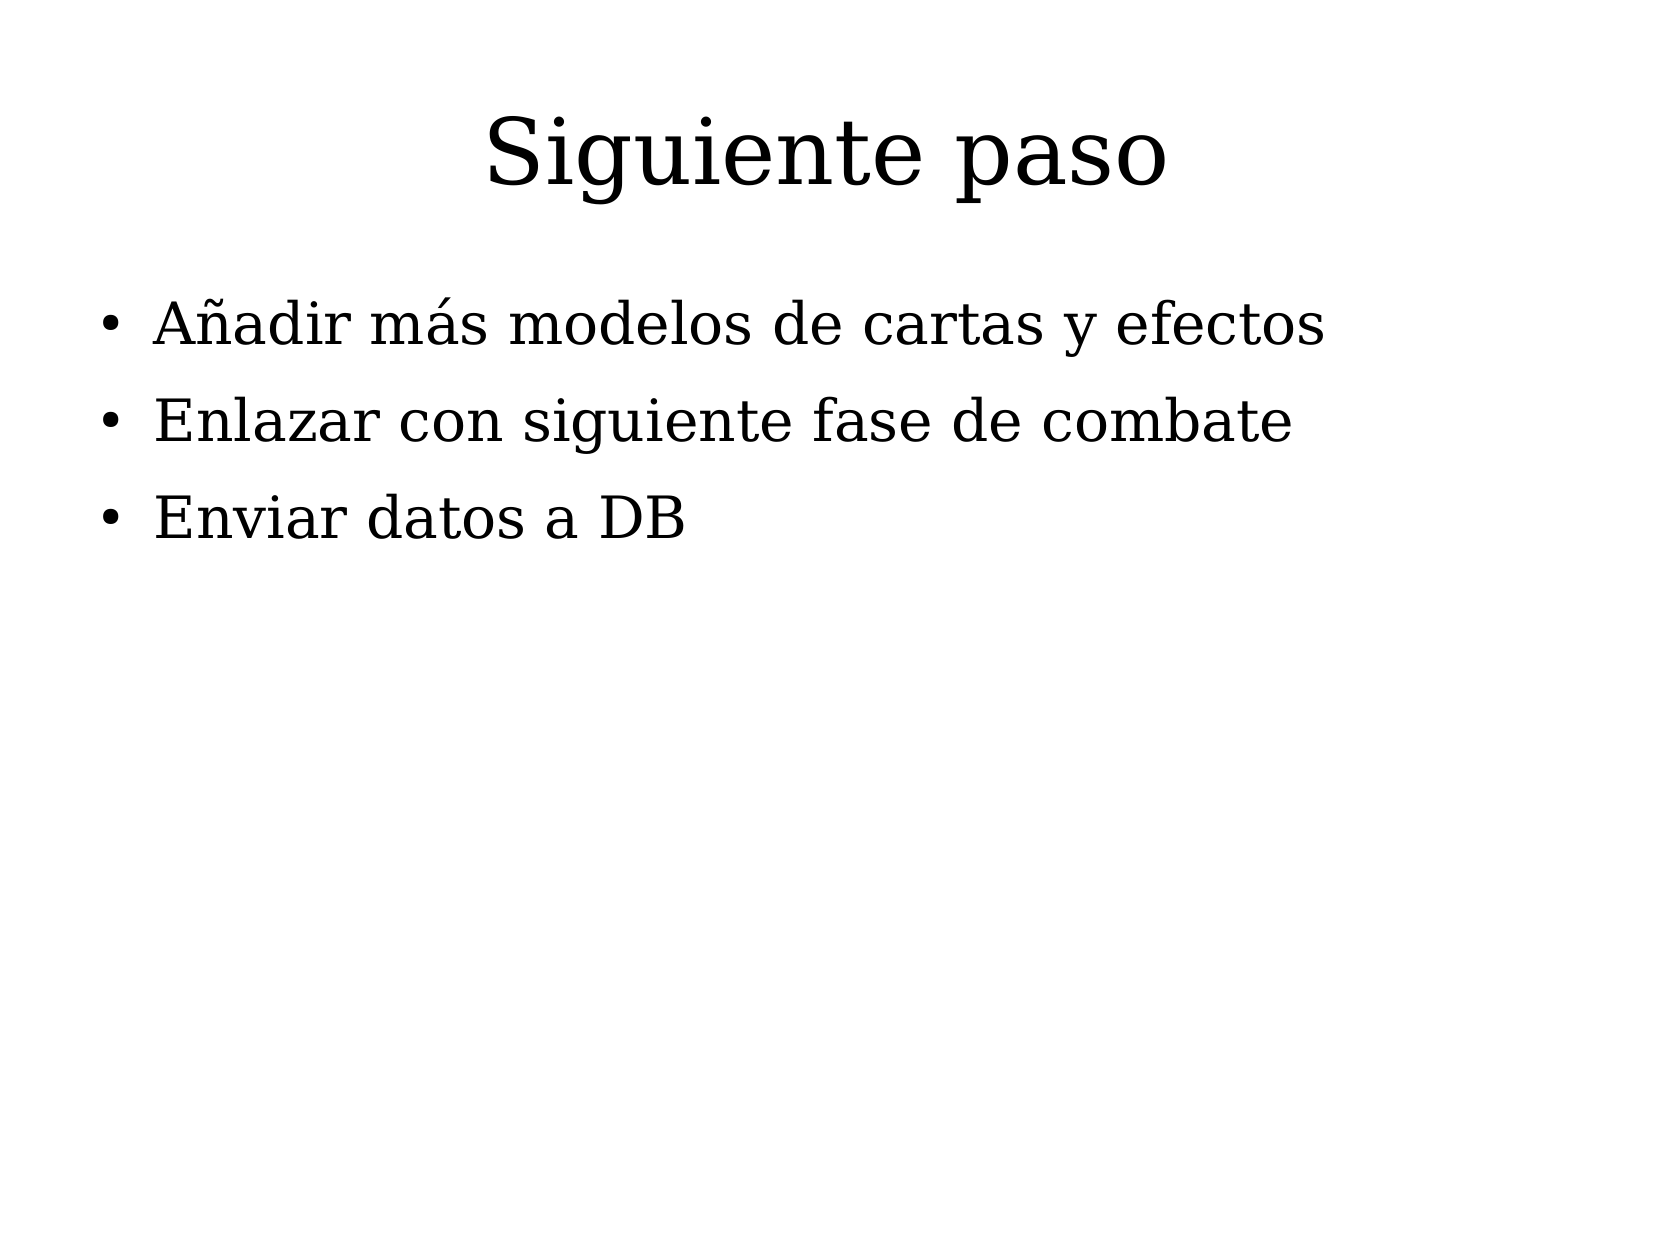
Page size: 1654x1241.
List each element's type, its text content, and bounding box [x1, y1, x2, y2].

title Siguiente paso [82, 49, 1571, 257]
list Añadir más modelos de cartas y efectos Enlazar con siguiente fase de combate Enviar datos a DB [82, 290, 1571, 1010]
